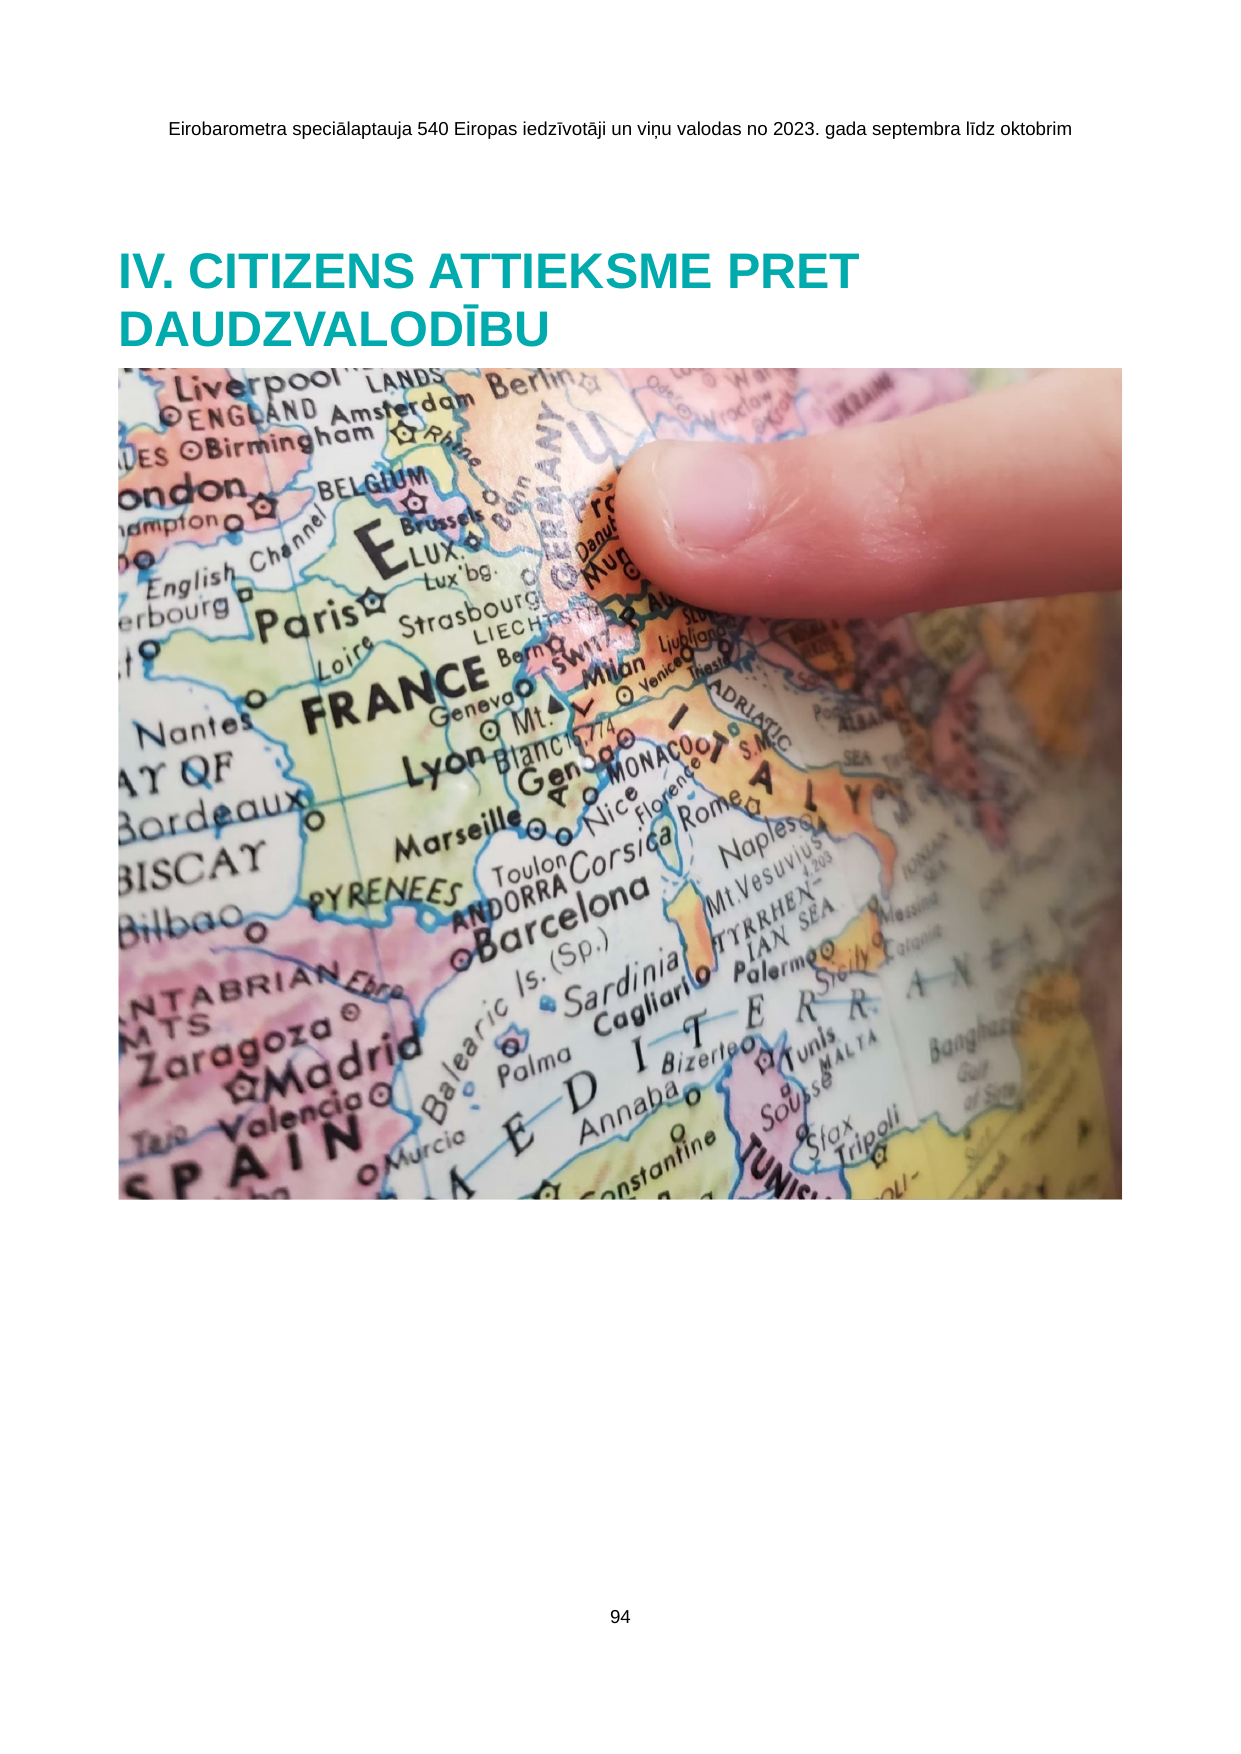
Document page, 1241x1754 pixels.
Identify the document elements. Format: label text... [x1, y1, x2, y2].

subtitle IV. CITIZENS ATTIEKSME PRET DAUDZVALODĪBU [118, 241, 1122, 356]
picture [118, 368, 1123, 1200]
